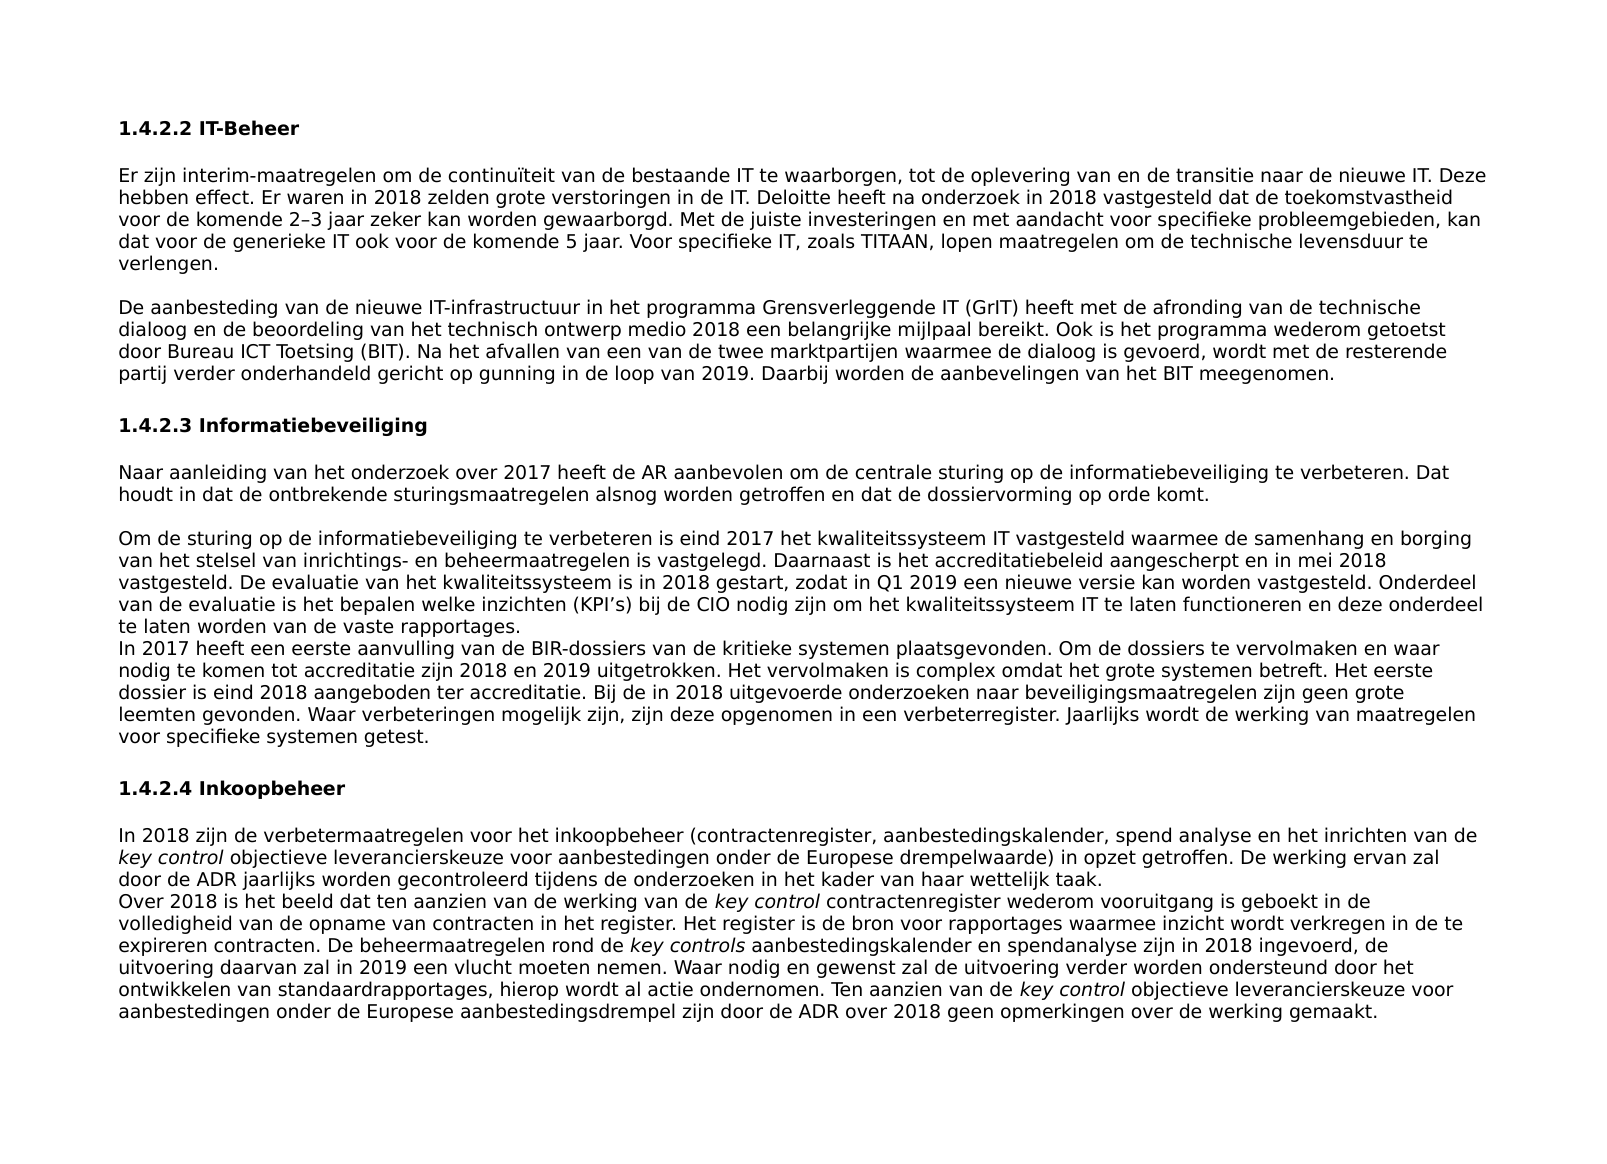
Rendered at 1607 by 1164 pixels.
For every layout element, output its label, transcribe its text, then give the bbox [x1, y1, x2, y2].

text Er zijn interim-maatregelen om de continuïteit van de bestaande IT te waarborgen, tot de oplevering van en de transitie naar de nieuwe IT. Deze hebben effect. Er waren in 2018 zelden grote verstoringen in de IT. Deloitte heeft na onderzoek in 2018 vastgesteld dat de toekomstvastheid voor de komende 2–3 jaar zeker kan worden gewaarborgd. Met de juiste investeringen en met aandacht voor specifieke probleemgebieden, kan dat voor de generieke IT ook voor de komende 5 jaar. Voor specifieke IT, zoals TITAAN, lopen maatregelen om de technische levensduur te verlengen. [118, 165, 1488, 275]
text De aanbesteding van de nieuwe IT-infrastructuur in het programma Grensverleggende IT (GrIT) heeft met de afronding van de technische dialoog en de beoordeling van het technisch ontwerp medio 2018 een belangrijke mijlpaal bereikt. Ook is het programma wederom getoetst door Bureau ICT Toetsing (BIT). Na het afvallen van een van de twee marktpartijen waarmee de dialoog is gevoerd, wordt met de resterende partij verder onderhandeld gericht op gunning in de loop van 2019. Daarbij worden de aanbevelingen van het BIT meegenomen. [118, 297, 1488, 385]
text Over 2018 is het beeld dat ten aanzien van de werking van de key control contractenregister wederom vooruitgang is geboekt in de volledigheid van de opname van contracten in het register. Het register is de bron voor rapportages waarmee inzicht wordt verkregen in de te expireren contracten. De beheermaatregelen rond de key controls aanbestedingskalender en spendanalyse zijn in 2018 ingevoerd, de uitvoering daarvan zal in 2019 een vlucht moeten nemen. Waar nodig en gewenst zal de uitvoering verder worden ondersteund door het ontwikkelen van standaardrapportages, hierop wordt al actie ondernomen. Ten aanzien van de key control objectieve leverancierskeuze voor aanbestedingen onder de Europese aanbestedingsdrempel zijn door de ADR over 2018 geen opmerkingen over de werking gemaakt. [118, 891, 1488, 1023]
text In 2017 heeft een eerste aanvulling van de BIR-dossiers van de kritieke systemen plaatsgevonden. Om de dossiers te vervolmaken en waar nodig te komen tot accreditatie zijn 2018 en 2019 uitgetrokken. Het vervolmaken is complex omdat het grote systemen betreft. Het eerste dossier is eind 2018 aangeboden ter accreditatie. Bij de in 2018 uitgevoerde onderzoeken naar beveiligingsmaatregelen zijn geen grote leemten gevonden. Waar verbeteringen mogelijk zijn, zijn deze opgenomen in een verbeterregister. Jaarlijks wordt de werking van maatregelen voor specifieke systemen getest. [118, 638, 1488, 748]
text Om de sturing op de informatiebeveiliging te verbeteren is eind 2017 het kwaliteitssysteem IT vastgesteld waarmee de samenhang en borging van het stelsel van inrichtings- en beheermaatregelen is vastgelegd. Daarnaast is het accreditatiebeleid aangescherpt en in mei 2018 vastgesteld. De evaluatie van het kwaliteitssysteem is in 2018 gestart, zodat in Q1 2019 een nieuwe versie kan worden vastgesteld. Onderdeel van de evaluatie is het bepalen welke inzichten (KPI’s) bij de CIO nodig zijn om het kwaliteitssysteem IT te laten functioneren en deze onderdeel te laten worden van de vaste rapportages. [118, 528, 1488, 638]
subtitle 1.4.2.4 Inkoopbeheer [118, 778, 1488, 800]
text Naar aanleiding van het onderzoek over 2017 heeft de AR aanbevolen om de centrale sturing op de informatiebeveiliging te verbeteren. Dat houdt in dat de ontbrekende sturingsmaatregelen alsnog worden getroffen en dat de dossiervorming op orde komt. [118, 462, 1488, 506]
text In 2018 zijn de verbetermaatregelen voor het inkoopbeheer (contractenregister, aanbestedingskalender, spend analyse en het inrichten van de key control objectieve leverancierskeuze voor aanbestedingen onder de Europese drempelwaarde) in opzet getroffen. De werking ervan zal door de ADR jaarlijks worden gecontroleerd tijdens de onderzoeken in het kader van haar wettelijk taak. [118, 825, 1488, 891]
subtitle 1.4.2.2 IT-Beheer [118, 118, 1488, 140]
subtitle 1.4.2.3 Informatiebeveiliging [118, 415, 1488, 437]
